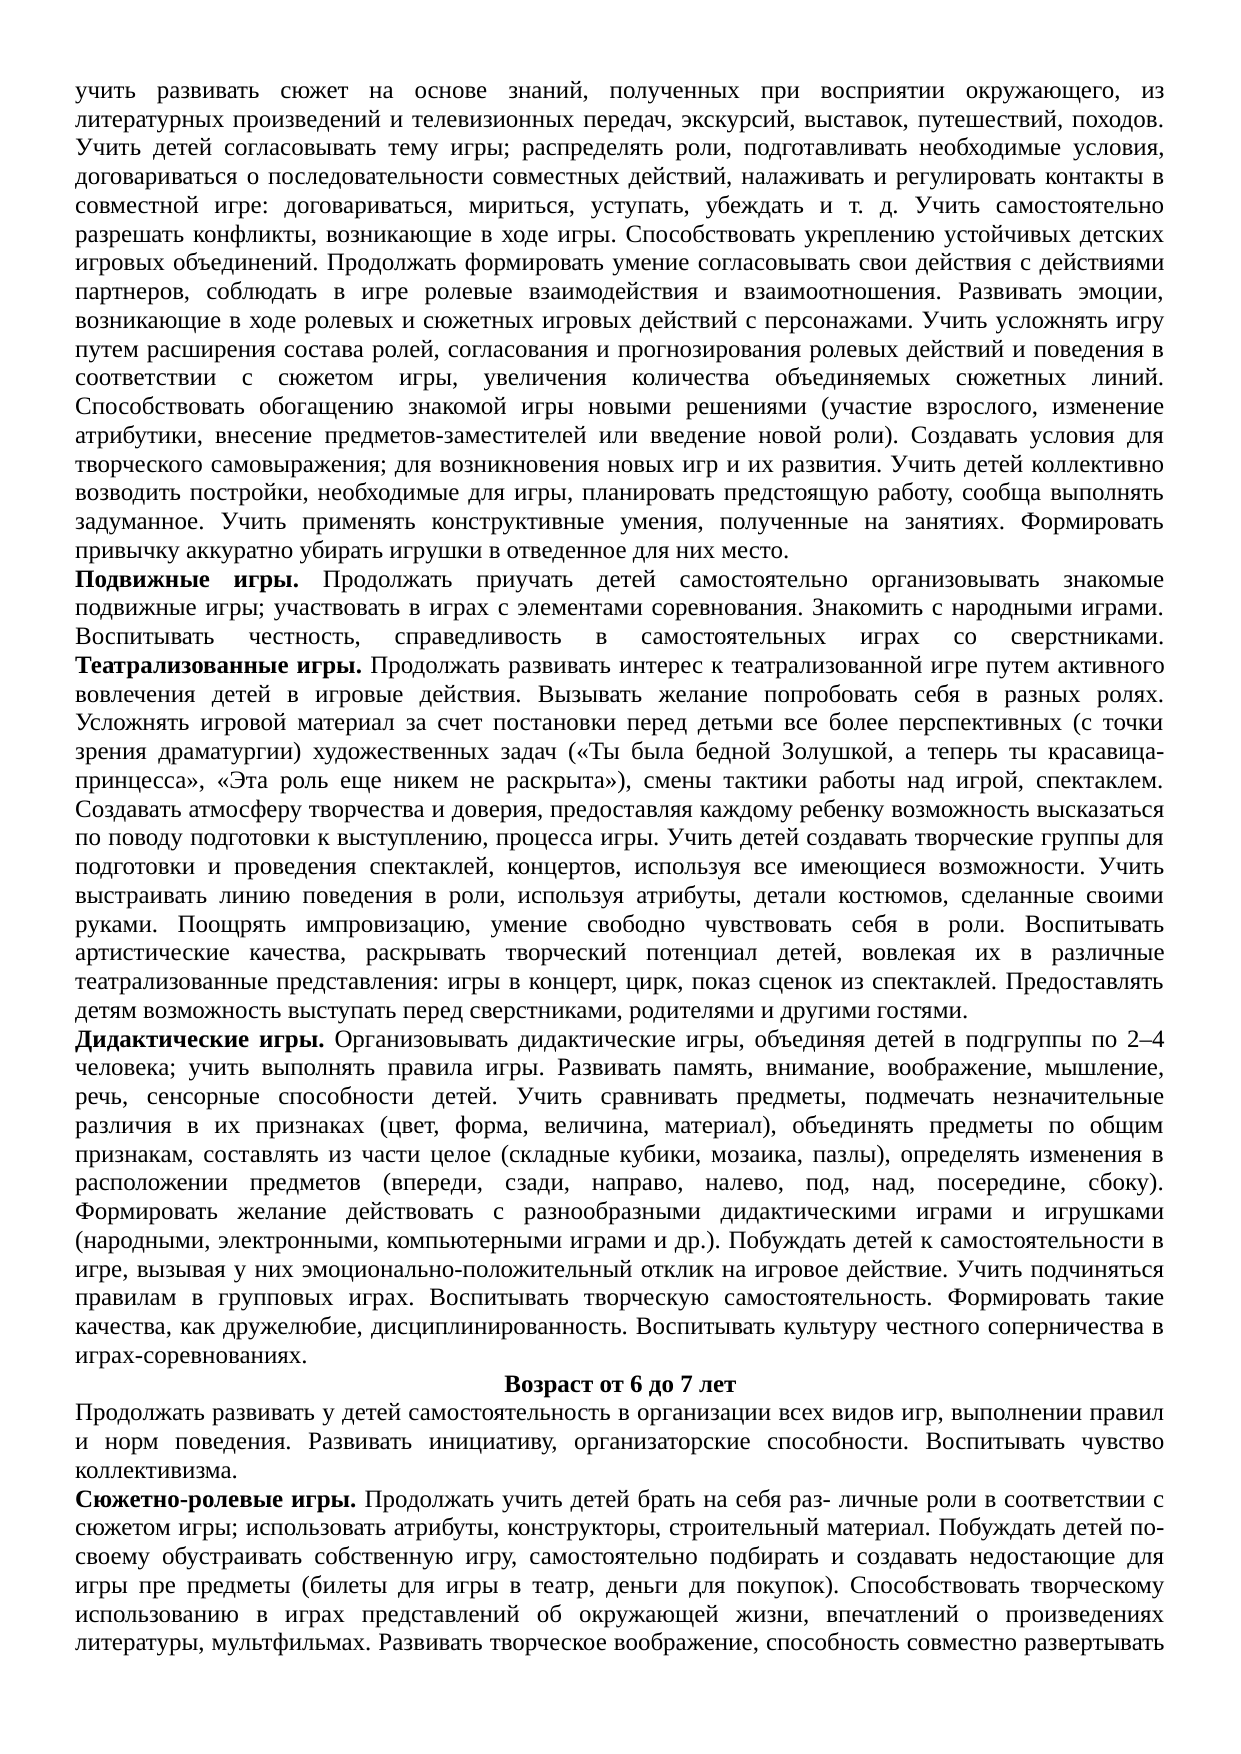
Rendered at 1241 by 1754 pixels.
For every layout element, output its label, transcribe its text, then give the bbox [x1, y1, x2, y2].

text Подвижные игры. Продолжать приучать детей самостоятельно организовывать знакомые подвижные игры; участвовать в играх с элементами соревнования. Знакомить с народными играми. Воспитывать честность, справедливость в самостоятельных играх со сверстниками. Театрализованные игры. Продолжать развивать интерес к театрализованной игре путем активного вовлечения детей в игровые действия. Вызывать желание попробовать себя в разных ролях. Усложнять игровой материал за счет постановки перед детьми все более перспективных (с точки зрения драматургии) художественных задач («Ты была бедной Золушкой, а теперь ты красавица-принцесса», «Эта роль еще никем не раскрыта»), смены тактики работы над игрой, спектаклем. Создавать атмосферу творчества и доверия, предоставляя каждому ребенку возможность высказаться по поводу подготовки к выступлению, процесса игры. Учить детей создавать творческие группы для подготовки и проведения спектаклей, концертов, используя все имеющиеся возможности. Учить выстраивать линию поведения в роли, используя атрибуты, детали костюмов, сделанные своими руками. Поощрять импровизацию, умение свободно чувствовать себя в роли. Воспитывать артистические качества, раскрывать творческий потенциал детей, вовлекая их в различные театрализованные представления: игры в концерт, цирк, показ сценок из спектаклей. Предоставлять детям возможность выступать перед сверстниками, родителями и другими гостями. [75, 564, 1165, 1024]
text Продолжать развивать у детей самостоятельность в организации всех видов игр, выполнении правил и норм поведения. Развивать инициативу, организаторские способности. Воспитывать чувство коллективизма. [75, 1397, 1165, 1484]
text Сюжетно-ролевые игры. Продолжать учить детей брать на себя раз- личные роли в соответствии с сюжетом игры; использовать атрибуты, конструкторы, строительный материал. Побуждать детей по-своему обустраивать собственную игру, самостоятельно подбирать и создавать недостающие для игры пре предметы (билеты для игры в театр, деньги для покупок). Способствовать творческому использованию в играх представлений об окружающей жизни, впечатлений о произведениях литературы, мультфильмах. Развивать творческое воображение, способность совместно развертывать [75, 1484, 1165, 1656]
text Дидактические игры. Организовывать дидактические игры, объединяя детей в подгруппы по 2–4 человека; учить выполнять правила игры. Развивать память, внимание, воображение, мышление, речь, сенсорные способности детей. Учить сравнивать предметы, подмечать незначительные различия в их признаках (цвет, форма, величина, материал), объединять предметы по общим признакам, составлять из части целое (складные кубики, мозаика, пазлы), определять изменения в расположении предметов (впереди, сзади, направо, налево, под, над, посередине, сбоку). Формировать желание действовать с разнообразными дидактическими играми и игрушками (народными, электронными, компьютерными играми и др.). Побуждать детей к самостоятельности в игре, вызывая у них эмоционально-положительный отклик на игровое действие. Учить подчиняться правилам в групповых играх. Воспитывать творческую самостоятельность. Формировать такие качества, как дружелюбие, дисциплинированность. Воспитывать культуру честного соперничества в играх-соревнованиях. [75, 1024, 1165, 1369]
text учить развивать сюжет на основе знаний, полученных при восприятии окружающего, из литературных произведений и телевизионных передач, экскурсий, выставок, путешествий, походов. Учить детей согласовывать тему игры; распределять роли, подготавливать необходимые условия, договариваться о последовательности совместных действий, налаживать и регулировать контакты в совместной игре: договариваться, мириться, уступать, убеждать и т. д. Учить самостоятельно разрешать конфликты, возникающие в ходе игры. Способствовать укреплению устойчивых детских игровых объединений. Продолжать формировать умение согласовывать свои действия с действиями партнеров, соблюдать в игре ролевые взаимодействия и взаимоотношения. Развивать эмоции, возникающие в ходе ролевых и сюжетных игровых действий с персонажами. Учить усложнять игру путем расширения состава ролей, согласования и прогнозирования ролевых действий и поведения в соответствии с сюжетом игры, увеличения количества объединяемых сюжетных линий. Способствовать обогащению знакомой игры новыми решениями (участие взрослого, изменение атрибутики, внесение предметов-заместителей или введение новой роли). Создавать условия для творческого самовыражения; для возникновения новых игр и их развития. Учить детей коллективно возводить постройки, необходимые для игры, планировать предстоящую работу, сообща выполнять задуманное. Учить применять конструктивные умения, полученные на занятиях. Формировать привычку аккуратно убирать игрушки в отведенное для них место. [75, 75, 1165, 564]
text Возраст от 6 до 7 лет [75, 1369, 1165, 1397]
